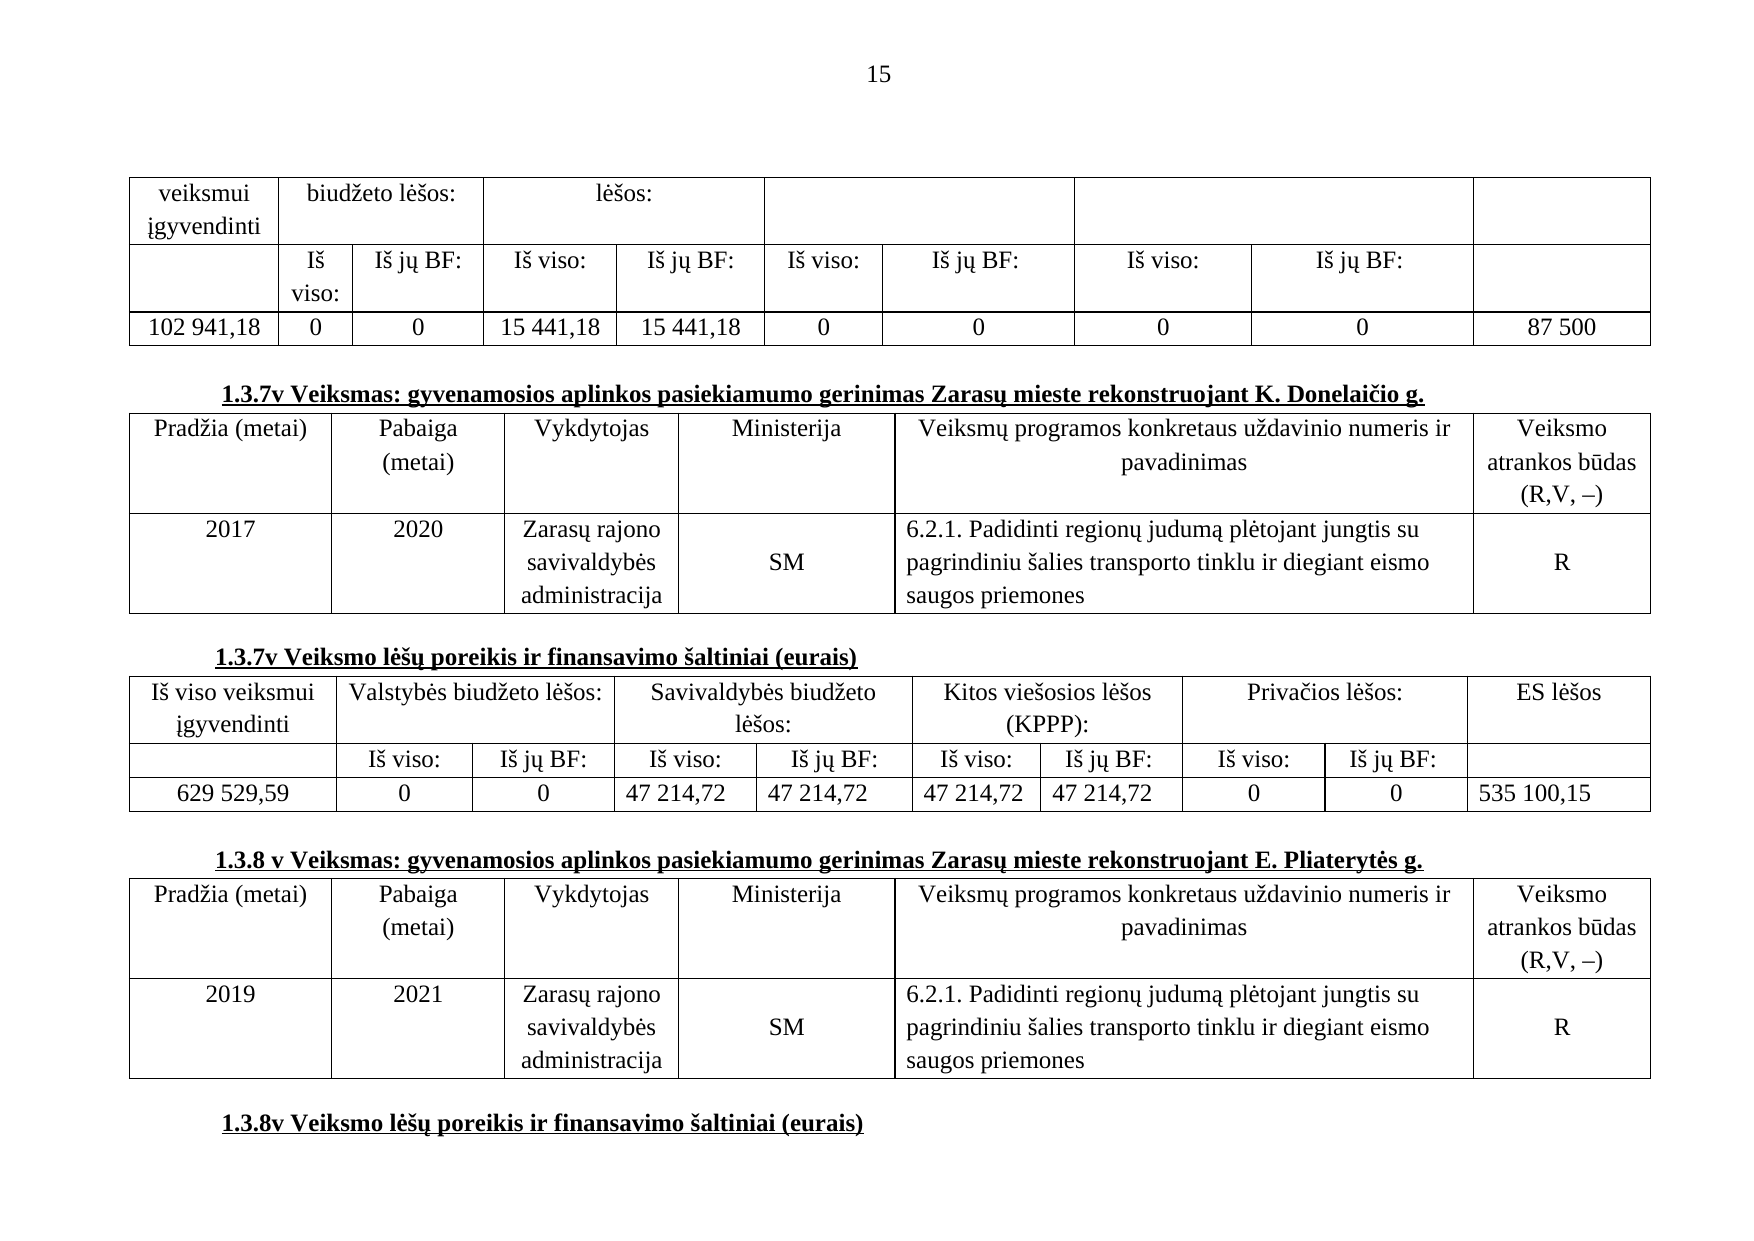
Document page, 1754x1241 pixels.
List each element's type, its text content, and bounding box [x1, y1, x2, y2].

table_header Pradžia (metai) [130, 414, 331, 513]
table_header Pabaiga (metai) [332, 414, 504, 513]
table_cell Iš viso: [484, 245, 616, 311]
table_header Iš viso veiksmui įgyvendinti [130, 677, 336, 743]
text 1.3.7v Veiksmas: gyvenamosios aplinkos pasiekiamumo gerinimas Zarasų mieste rekonstruojant K. Donelaičio g. [118, 379, 1639, 408]
table_header biudžeto lėšos: [279, 178, 483, 244]
table_cell [1474, 245, 1650, 311]
table_cell 47 214,72 [757, 778, 912, 811]
table_cell 0 [279, 313, 352, 345]
table_cell 2021 [332, 979, 504, 1078]
table_cell 2019 [130, 979, 331, 1078]
table_header [1474, 178, 1650, 244]
table_cell Iš viso: [615, 744, 756, 777]
table_cell SM [679, 514, 894, 613]
table_cell Zarasų rajono savivaldybės administracija [505, 514, 678, 613]
table_header Ministerija [679, 414, 894, 513]
table_cell Iš jų BF: [1041, 744, 1182, 777]
text 1.3.8 v Veiksmas: gyvenamosios aplinkos pasiekiamumo gerinimas Zarasų mieste rekonstruojant E. Pliaterytės g. [118, 845, 1639, 873]
table_cell Iš jų BF: [617, 245, 764, 311]
table_cell 0 [473, 778, 614, 811]
table_cell R [1474, 979, 1650, 1078]
table_cell 2020 [332, 514, 504, 613]
text 1.3.8v Veiksmo lėšų poreikis ir finansavimo šaltiniai (eurais) [118, 1108, 1639, 1137]
table_cell 47 214,72 [913, 778, 1040, 811]
table_cell 0 [337, 778, 472, 811]
table_header Veiksmo atrankos būdas (R,V, –) [1474, 414, 1650, 513]
table_cell Iš viso: [337, 744, 472, 777]
table_cell 15 441,18 [617, 313, 764, 345]
table_cell Iš jų BF: [883, 245, 1074, 311]
table_header Pradžia (metai) [130, 879, 331, 978]
text 1.3.7v Veiksmo lėšų poreikis ir finansavimo šaltiniai (eurais) [118, 642, 1639, 671]
table_cell 47 214,72 [615, 778, 756, 811]
table_header Kitos viešosios lėšos (KPPP): [913, 677, 1182, 743]
table_cell Iš viso: [1183, 744, 1324, 777]
table_cell R [1474, 514, 1650, 613]
table_cell 0 [353, 313, 483, 345]
table_header [1075, 178, 1473, 244]
table_cell 0 [765, 313, 882, 345]
table_cell Iš jų BF: [1326, 744, 1467, 777]
table_cell [1468, 744, 1650, 777]
table_cell Iš viso: [765, 245, 882, 311]
table_cell Iš jų BF: [757, 744, 912, 777]
table_cell [130, 744, 336, 777]
table_cell 15 441,18 [484, 313, 616, 345]
table_header Valstybės biudžeto lėšos: [337, 677, 614, 743]
table_cell [130, 245, 278, 311]
table_header Privačios lėšos: [1183, 677, 1467, 743]
table_cell 0 [1326, 778, 1467, 811]
table_cell Iš viso: [913, 744, 1040, 777]
table_cell Iš jų BF: [473, 744, 614, 777]
table_cell 47 214,72 [1041, 778, 1182, 811]
table_cell 0 [1252, 313, 1473, 345]
table_header Ministerija [679, 879, 894, 978]
table_cell Iš jų BF: [1252, 245, 1473, 311]
table_header Vykdytojas [505, 879, 678, 978]
table_header Pabaiga (metai) [332, 879, 504, 978]
table_cell Iš jų BF: [353, 245, 483, 311]
table_header lėšos: [484, 178, 764, 244]
table_header Savivaldybės biudžeto lėšos: [615, 677, 912, 743]
table_cell 629 529,59 [130, 778, 336, 811]
table_cell 2017 [130, 514, 331, 613]
table_cell 0 [1075, 313, 1251, 345]
table_header [765, 178, 1074, 244]
table_cell 6.2.1. Padidinti regionų judumą plėtojant jungtis su pagrindiniu šalies transporto tinklu ir diegiant eismo saugos priemones [896, 979, 1473, 1078]
table_cell Zarasų rajono savivaldybės administracija [505, 979, 678, 1078]
table_cell Iš viso: [1075, 245, 1251, 311]
table_header Veiksmų programos konkretaus uždavinio numeris ir pavadinimas [896, 414, 1473, 513]
table_cell Iš viso: [279, 245, 352, 311]
table_cell 6.2.1. Padidinti regionų judumą plėtojant jungtis su pagrindiniu šalies transporto tinklu ir diegiant eismo saugos priemones [896, 514, 1473, 613]
table_header Veiksmų programos konkretaus uždavinio numeris ir pavadinimas [896, 879, 1473, 978]
table_cell 87 500 [1474, 313, 1650, 345]
table_cell 102 941,18 [130, 313, 278, 345]
table_header Veiksmo atrankos būdas (R,V, –) [1474, 879, 1650, 978]
table_header veiksmui įgyvendinti [130, 178, 278, 244]
table_header ES lėšos [1468, 677, 1650, 743]
table_cell 0 [1183, 778, 1324, 811]
table_cell SM [679, 979, 894, 1078]
table_header Vykdytojas [505, 414, 678, 513]
table_cell 0 [883, 313, 1074, 345]
table_cell 535 100,15 [1468, 778, 1650, 811]
